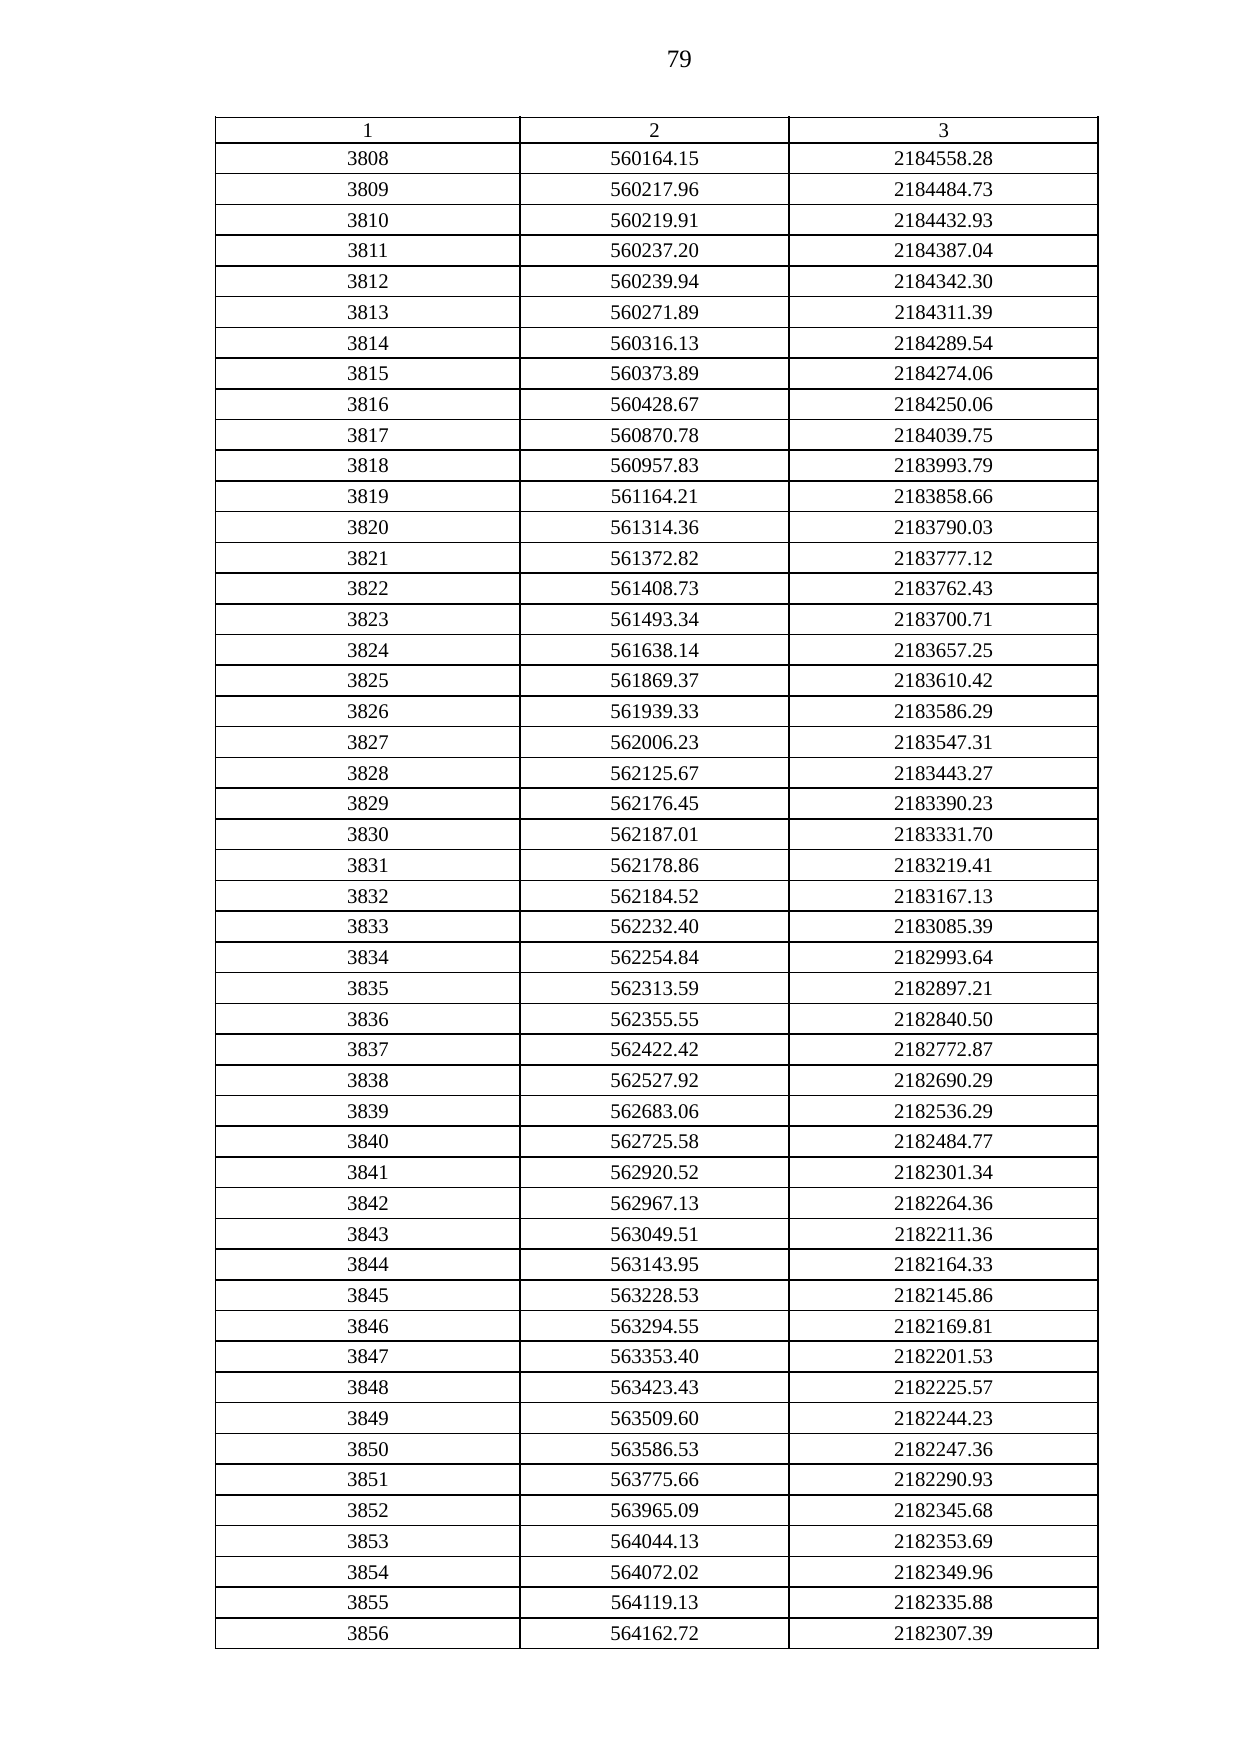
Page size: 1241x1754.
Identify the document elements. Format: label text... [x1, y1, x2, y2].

table_cell 560164.15 [521, 144, 788, 173]
table_header 1 [216, 118, 519, 142]
table_cell 3843 [216, 1219, 519, 1248]
table_cell 3822 [216, 574, 519, 603]
table_cell 2183085.39 [790, 912, 1097, 941]
table_cell 2182247.36 [790, 1434, 1097, 1463]
table_cell 3817 [216, 420, 519, 449]
table_cell 3844 [216, 1250, 519, 1279]
table_cell 3854 [216, 1557, 519, 1586]
table_cell 2183331.70 [790, 820, 1097, 849]
table_cell 3809 [216, 174, 519, 203]
table_cell 562920.52 [521, 1158, 788, 1187]
table_cell 3825 [216, 666, 519, 695]
table_cell 3821 [216, 543, 519, 572]
table_cell 3818 [216, 451, 519, 480]
table_cell 563228.53 [521, 1281, 788, 1310]
table_cell 560239.94 [521, 267, 788, 296]
table_cell 3832 [216, 881, 519, 910]
table_cell 560870.78 [521, 420, 788, 449]
table_cell 561638.14 [521, 635, 788, 664]
table_cell 560957.83 [521, 451, 788, 480]
table_cell 563509.60 [521, 1403, 788, 1433]
table_cell 3814 [216, 328, 519, 357]
table_cell 2182840.50 [790, 1004, 1097, 1033]
table_cell 3830 [216, 820, 519, 849]
table_cell 2184039.75 [790, 420, 1097, 449]
table_cell 562313.59 [521, 973, 788, 1002]
table_cell 2184484.73 [790, 174, 1097, 203]
table_cell 3840 [216, 1127, 519, 1156]
table_cell 3811 [216, 236, 519, 265]
table_cell 2183547.31 [790, 727, 1097, 757]
table_cell 563775.66 [521, 1465, 788, 1494]
table_cell 2182264.36 [790, 1188, 1097, 1217]
table_cell 2183390.23 [790, 789, 1097, 818]
table_cell 2183610.42 [790, 666, 1097, 695]
table_cell 2182345.68 [790, 1496, 1097, 1525]
table_cell 562176.45 [521, 789, 788, 818]
table_cell 562683.06 [521, 1096, 788, 1125]
table_cell 560219.91 [521, 205, 788, 234]
table_cell 2182536.29 [790, 1096, 1097, 1125]
table_cell 2182335.88 [790, 1588, 1097, 1617]
table_cell 562187.01 [521, 820, 788, 849]
table_cell 3813 [216, 297, 519, 326]
table_cell 2182301.34 [790, 1158, 1097, 1187]
table_cell 560316.13 [521, 328, 788, 357]
table_cell 561314.36 [521, 512, 788, 541]
table_cell 3819 [216, 482, 519, 511]
table_cell 562967.13 [521, 1188, 788, 1217]
table_cell 561372.82 [521, 543, 788, 572]
table_cell 563353.40 [521, 1342, 788, 1371]
table_cell 2182290.93 [790, 1465, 1097, 1494]
table_cell 3826 [216, 697, 519, 726]
table_cell 3812 [216, 267, 519, 296]
table_cell 2184289.54 [790, 328, 1097, 357]
table_cell 561408.73 [521, 574, 788, 603]
table_cell 3839 [216, 1096, 519, 1125]
table_cell 2183219.41 [790, 850, 1097, 879]
table_cell 2182211.36 [790, 1219, 1097, 1248]
table_cell 3824 [216, 635, 519, 664]
table_cell 562725.58 [521, 1127, 788, 1156]
table_cell 2182145.86 [790, 1281, 1097, 1310]
table_cell 2184342.30 [790, 267, 1097, 296]
table_cell 3849 [216, 1403, 519, 1433]
table_cell 3835 [216, 973, 519, 1002]
table_cell 3808 [216, 144, 519, 173]
table_cell 3845 [216, 1281, 519, 1310]
table_cell 562184.52 [521, 881, 788, 910]
table_cell 2183762.43 [790, 574, 1097, 603]
table_cell 560237.20 [521, 236, 788, 265]
table_cell 3842 [216, 1188, 519, 1217]
table_cell 2182225.57 [790, 1373, 1097, 1402]
table_cell 2182772.87 [790, 1035, 1097, 1064]
table_cell 3828 [216, 758, 519, 787]
table_cell 562125.67 [521, 758, 788, 787]
table_cell 562422.42 [521, 1035, 788, 1064]
table_cell 2183700.71 [790, 605, 1097, 634]
table_cell 560271.89 [521, 297, 788, 326]
table_cell 3834 [216, 943, 519, 972]
table_cell 563423.43 [521, 1373, 788, 1402]
table_cell 560373.89 [521, 359, 788, 388]
table_cell 2184432.93 [790, 205, 1097, 234]
table_cell 2182307.39 [790, 1619, 1097, 1648]
table_cell 2183167.13 [790, 881, 1097, 910]
table_cell 3838 [216, 1066, 519, 1094]
table_cell 564072.02 [521, 1557, 788, 1586]
table_cell 563143.95 [521, 1250, 788, 1279]
table_cell 3847 [216, 1342, 519, 1371]
table_cell 562232.40 [521, 912, 788, 941]
table_cell 2183790.03 [790, 512, 1097, 541]
table_cell 2182164.33 [790, 1250, 1097, 1279]
table_cell 560217.96 [521, 174, 788, 203]
table_cell 3831 [216, 850, 519, 879]
table_cell 2182897.21 [790, 973, 1097, 1002]
table_cell 2182169.81 [790, 1311, 1097, 1340]
table_cell 561939.33 [521, 697, 788, 726]
table_cell 2182244.23 [790, 1403, 1097, 1433]
table_cell 3815 [216, 359, 519, 388]
table_cell 2182201.53 [790, 1342, 1097, 1371]
table_cell 2184311.39 [790, 297, 1097, 326]
table_cell 3837 [216, 1035, 519, 1064]
table_cell 561493.34 [521, 605, 788, 634]
table_cell 563049.51 [521, 1219, 788, 1248]
table_cell 3829 [216, 789, 519, 818]
table_cell 2183858.66 [790, 482, 1097, 511]
table_cell 2184274.06 [790, 359, 1097, 388]
table_cell 564044.13 [521, 1526, 788, 1556]
table_header 3 [790, 118, 1097, 142]
table_cell 3836 [216, 1004, 519, 1033]
table_cell 562006.23 [521, 727, 788, 757]
table_cell 2184387.04 [790, 236, 1097, 265]
table_cell 2182353.69 [790, 1526, 1097, 1556]
table_cell 3848 [216, 1373, 519, 1402]
table_cell 562527.92 [521, 1066, 788, 1094]
table_cell 3852 [216, 1496, 519, 1525]
table_cell 3846 [216, 1311, 519, 1340]
table_cell 563965.09 [521, 1496, 788, 1525]
table_cell 2184558.28 [790, 144, 1097, 173]
table_cell 3827 [216, 727, 519, 757]
table_cell 2182484.77 [790, 1127, 1097, 1156]
table_cell 3810 [216, 205, 519, 234]
table_cell 2183657.25 [790, 635, 1097, 664]
table_cell 563294.55 [521, 1311, 788, 1340]
table_cell 562355.55 [521, 1004, 788, 1033]
table_cell 3841 [216, 1158, 519, 1187]
table_cell 560428.67 [521, 390, 788, 418]
table_cell 562178.86 [521, 850, 788, 879]
table_cell 3823 [216, 605, 519, 634]
table_cell 2183586.29 [790, 697, 1097, 726]
table_cell 2183443.27 [790, 758, 1097, 787]
table_cell 2182349.96 [790, 1557, 1097, 1586]
table_cell 561869.37 [521, 666, 788, 695]
table_cell 561164.21 [521, 482, 788, 511]
table_cell 3820 [216, 512, 519, 541]
table_cell 2182993.64 [790, 943, 1097, 972]
table_cell 3851 [216, 1465, 519, 1494]
table_cell 2182690.29 [790, 1066, 1097, 1094]
table_cell 3855 [216, 1588, 519, 1617]
table_cell 3853 [216, 1526, 519, 1556]
table_header 2 [521, 118, 788, 142]
table_cell 562254.84 [521, 943, 788, 972]
table_cell 2184250.06 [790, 390, 1097, 418]
table_cell 2183993.79 [790, 451, 1097, 480]
table_cell 3850 [216, 1434, 519, 1463]
table_cell 3833 [216, 912, 519, 941]
table_cell 564119.13 [521, 1588, 788, 1617]
table_cell 3816 [216, 390, 519, 418]
table_cell 564162.72 [521, 1619, 788, 1648]
table_cell 3856 [216, 1619, 519, 1648]
table_cell 2183777.12 [790, 543, 1097, 572]
table_cell 563586.53 [521, 1434, 788, 1463]
